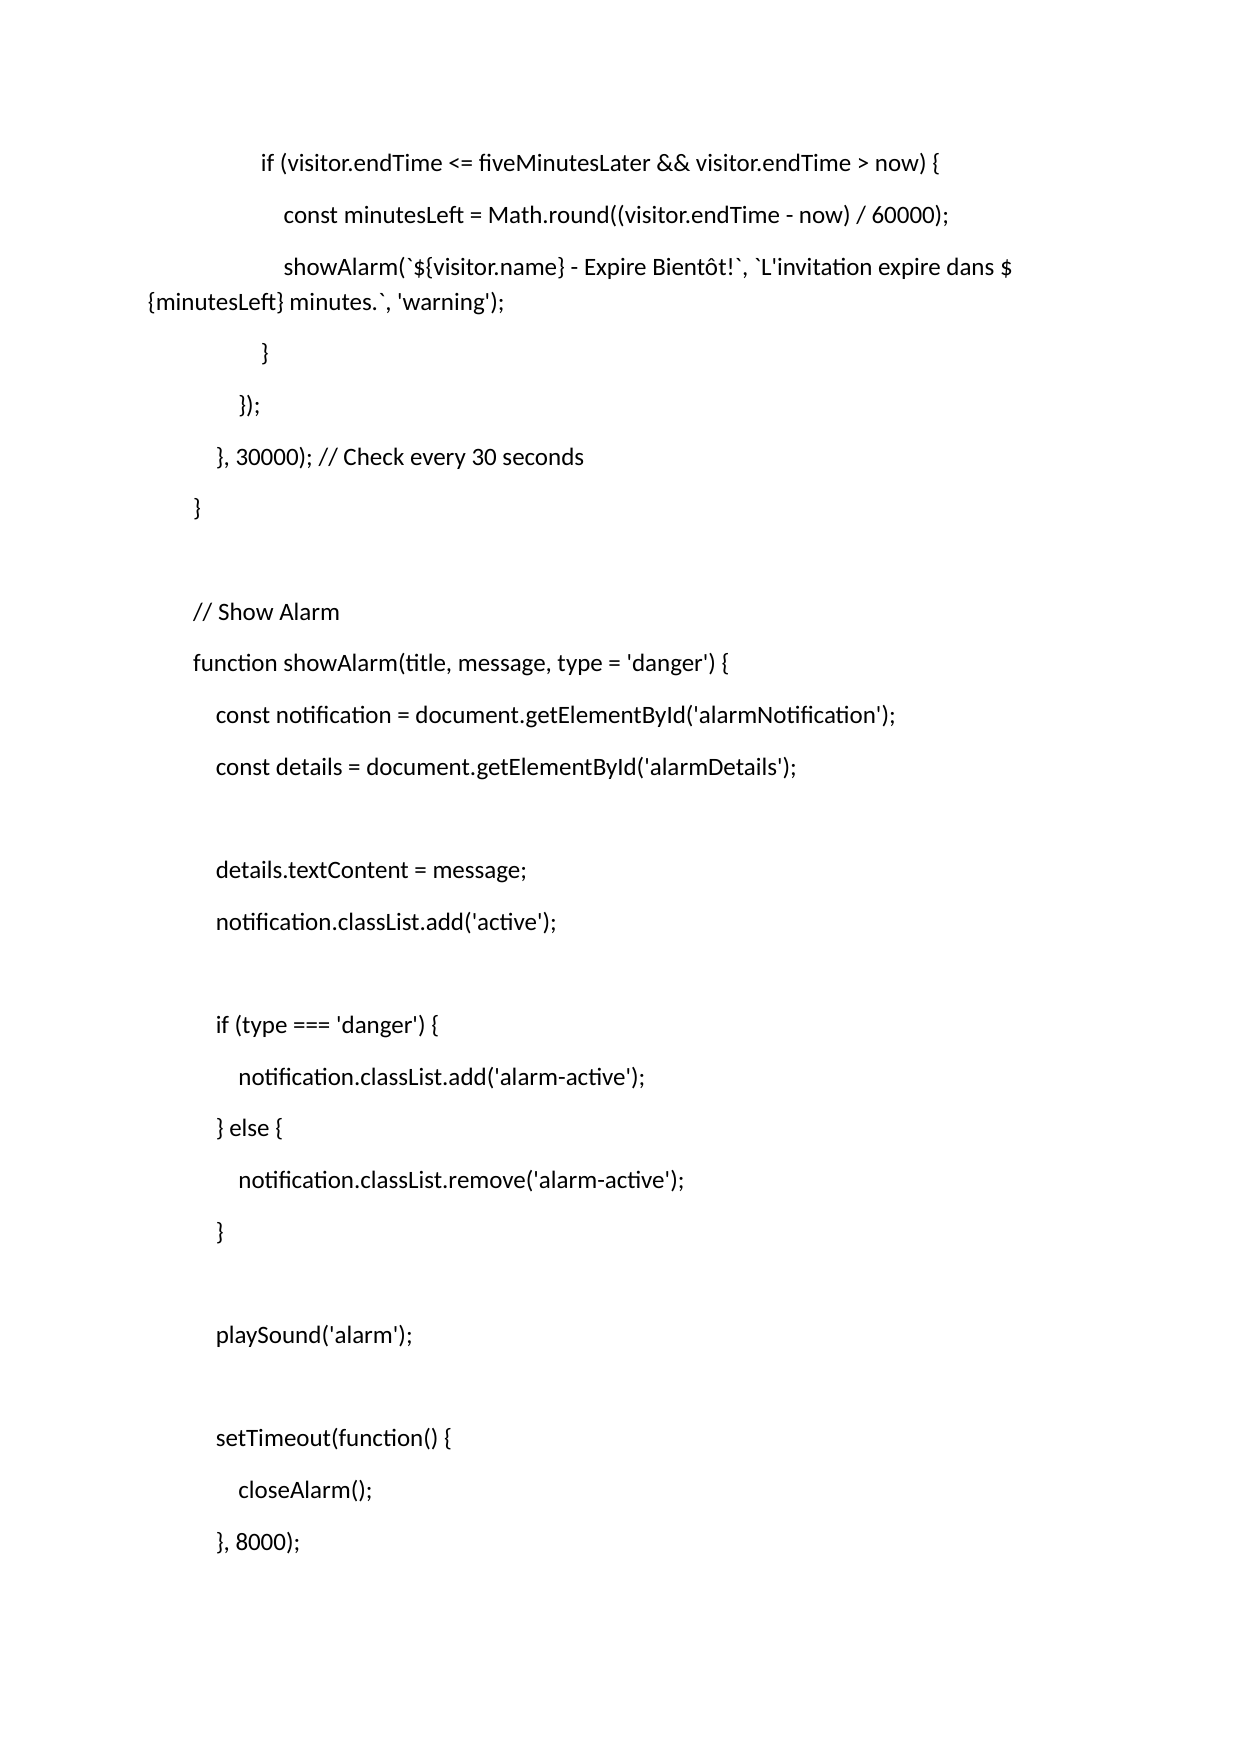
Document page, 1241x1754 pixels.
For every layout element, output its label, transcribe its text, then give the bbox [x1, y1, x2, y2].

text } [148, 338, 1093, 368]
text notification.classList.add('active'); [148, 906, 1093, 936]
text closeAlarm(); [148, 1474, 1093, 1505]
text showAlarm(`${visitor.name} - Expire Bientôt!`, `L'invitation expire dans ${minutesLeft} minutes.`, 'warning'); [148, 251, 1093, 316]
text notification.classList.remove('alarm-active'); [148, 1164, 1093, 1195]
text playSound('alarm'); [148, 1319, 1093, 1350]
text function showAlarm(title, message, type = 'danger') { [148, 648, 1093, 678]
text // Show Alarm [148, 596, 1093, 626]
text } [148, 493, 1093, 523]
text }, 8000); [148, 1526, 1093, 1556]
text } else { [148, 1113, 1093, 1143]
text notification.classList.add('alarm-active'); [148, 1061, 1093, 1091]
text const minutesLeft = Math.round((visitor.endTime - now) / 60000); [148, 199, 1093, 230]
text const details = document.getElementById('alarmDetails'); [148, 751, 1093, 781]
text if (visitor.endTime <= fiveMinutesLater && visitor.endTime > now) { [148, 148, 1093, 178]
text }); [148, 389, 1093, 420]
text if (type === 'danger') { [148, 1009, 1093, 1040]
text details.textContent = message; [148, 854, 1093, 885]
text }, 30000); // Check every 30 seconds [148, 441, 1093, 471]
text const notification = document.getElementById('alarmNotification'); [148, 699, 1093, 730]
text } [148, 1216, 1093, 1246]
text setTimeout(function() { [148, 1423, 1093, 1453]
